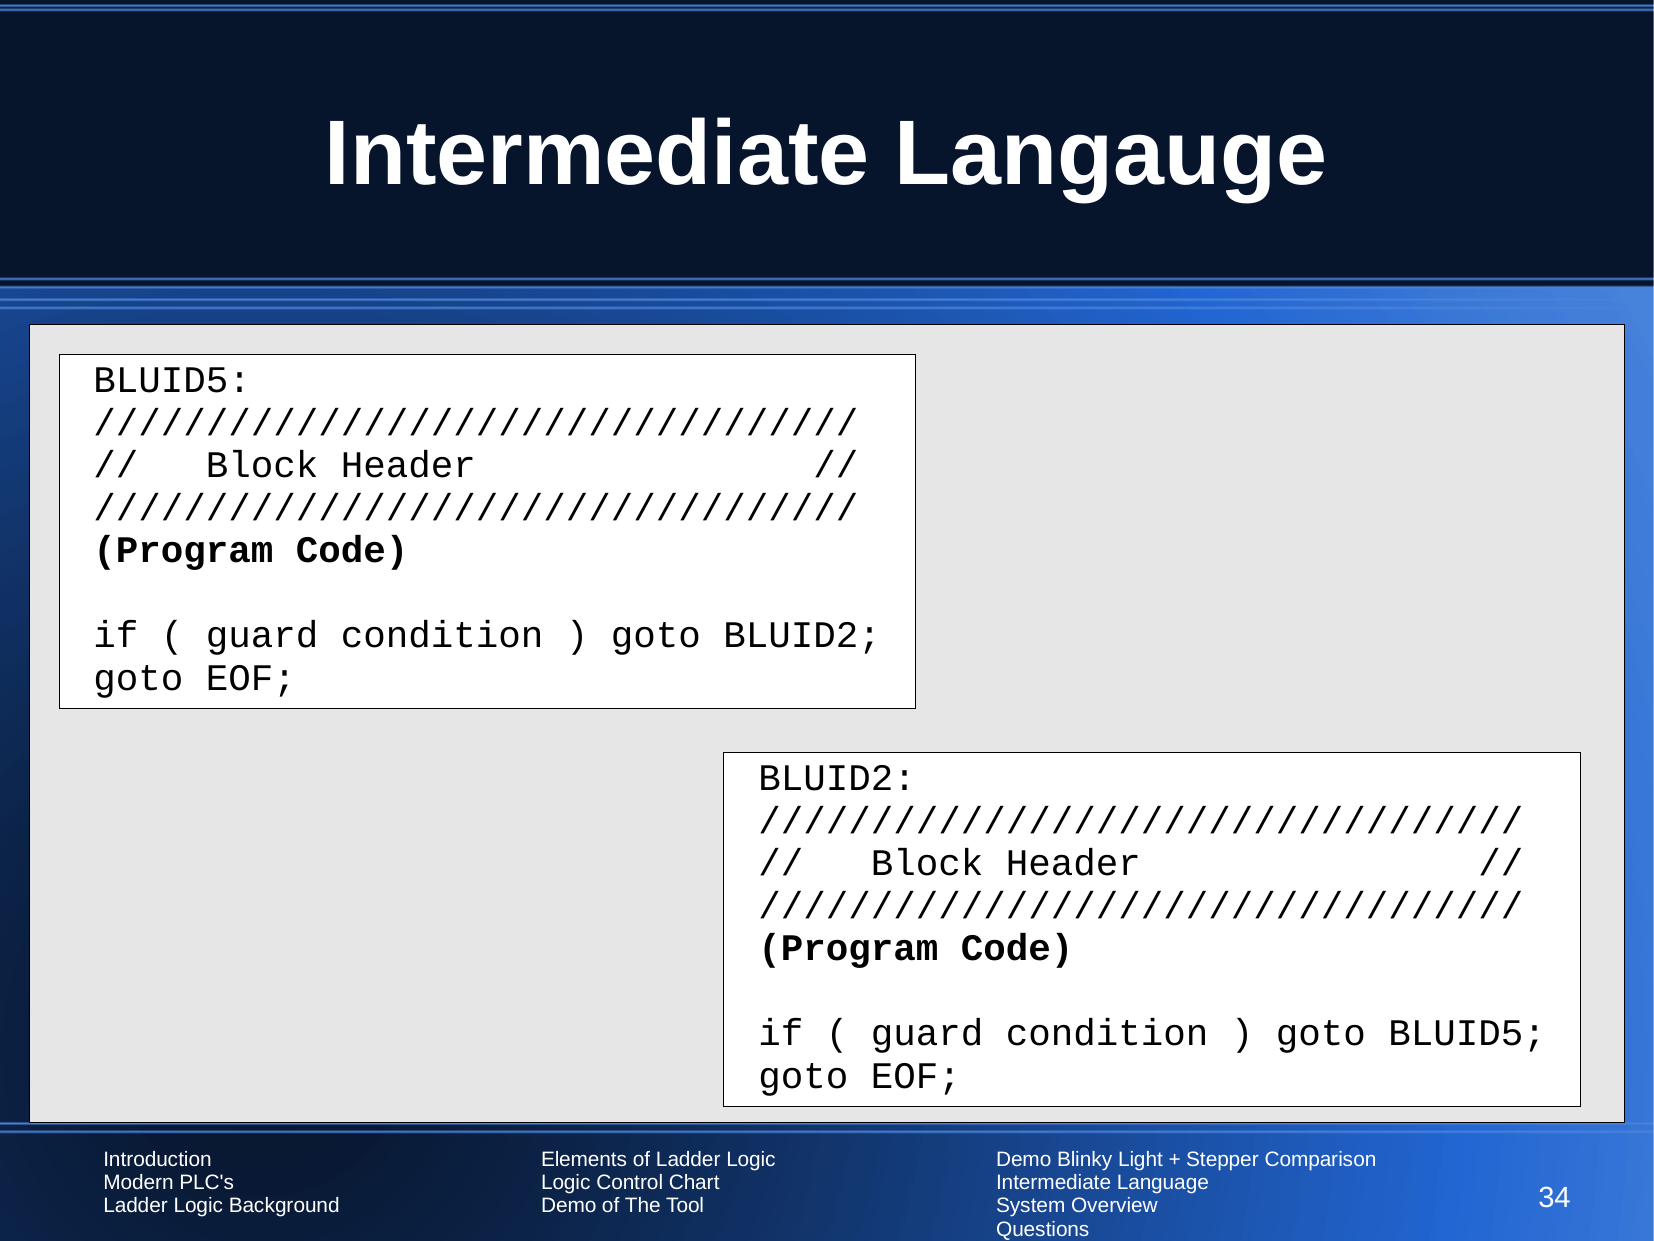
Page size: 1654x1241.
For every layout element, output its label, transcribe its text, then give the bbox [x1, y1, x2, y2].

text_box BLUID2: ////////////////////////////////// // Block Header // ////////////////////////////////// (Program Code) if ( guard condition ) goto BLUID5; goto EOF; [723, 752, 1581, 1107]
picture [0, 0, 1654, 1241]
text_box [29, 324, 1625, 1123]
title Intermediate Langauge [82, 49, 1571, 257]
text_box BLUID5: ////////////////////////////////// // Block Header // ////////////////////////////////// (Program Code) if ( guard condition ) goto BLUID2; goto EOF; [59, 354, 916, 709]
